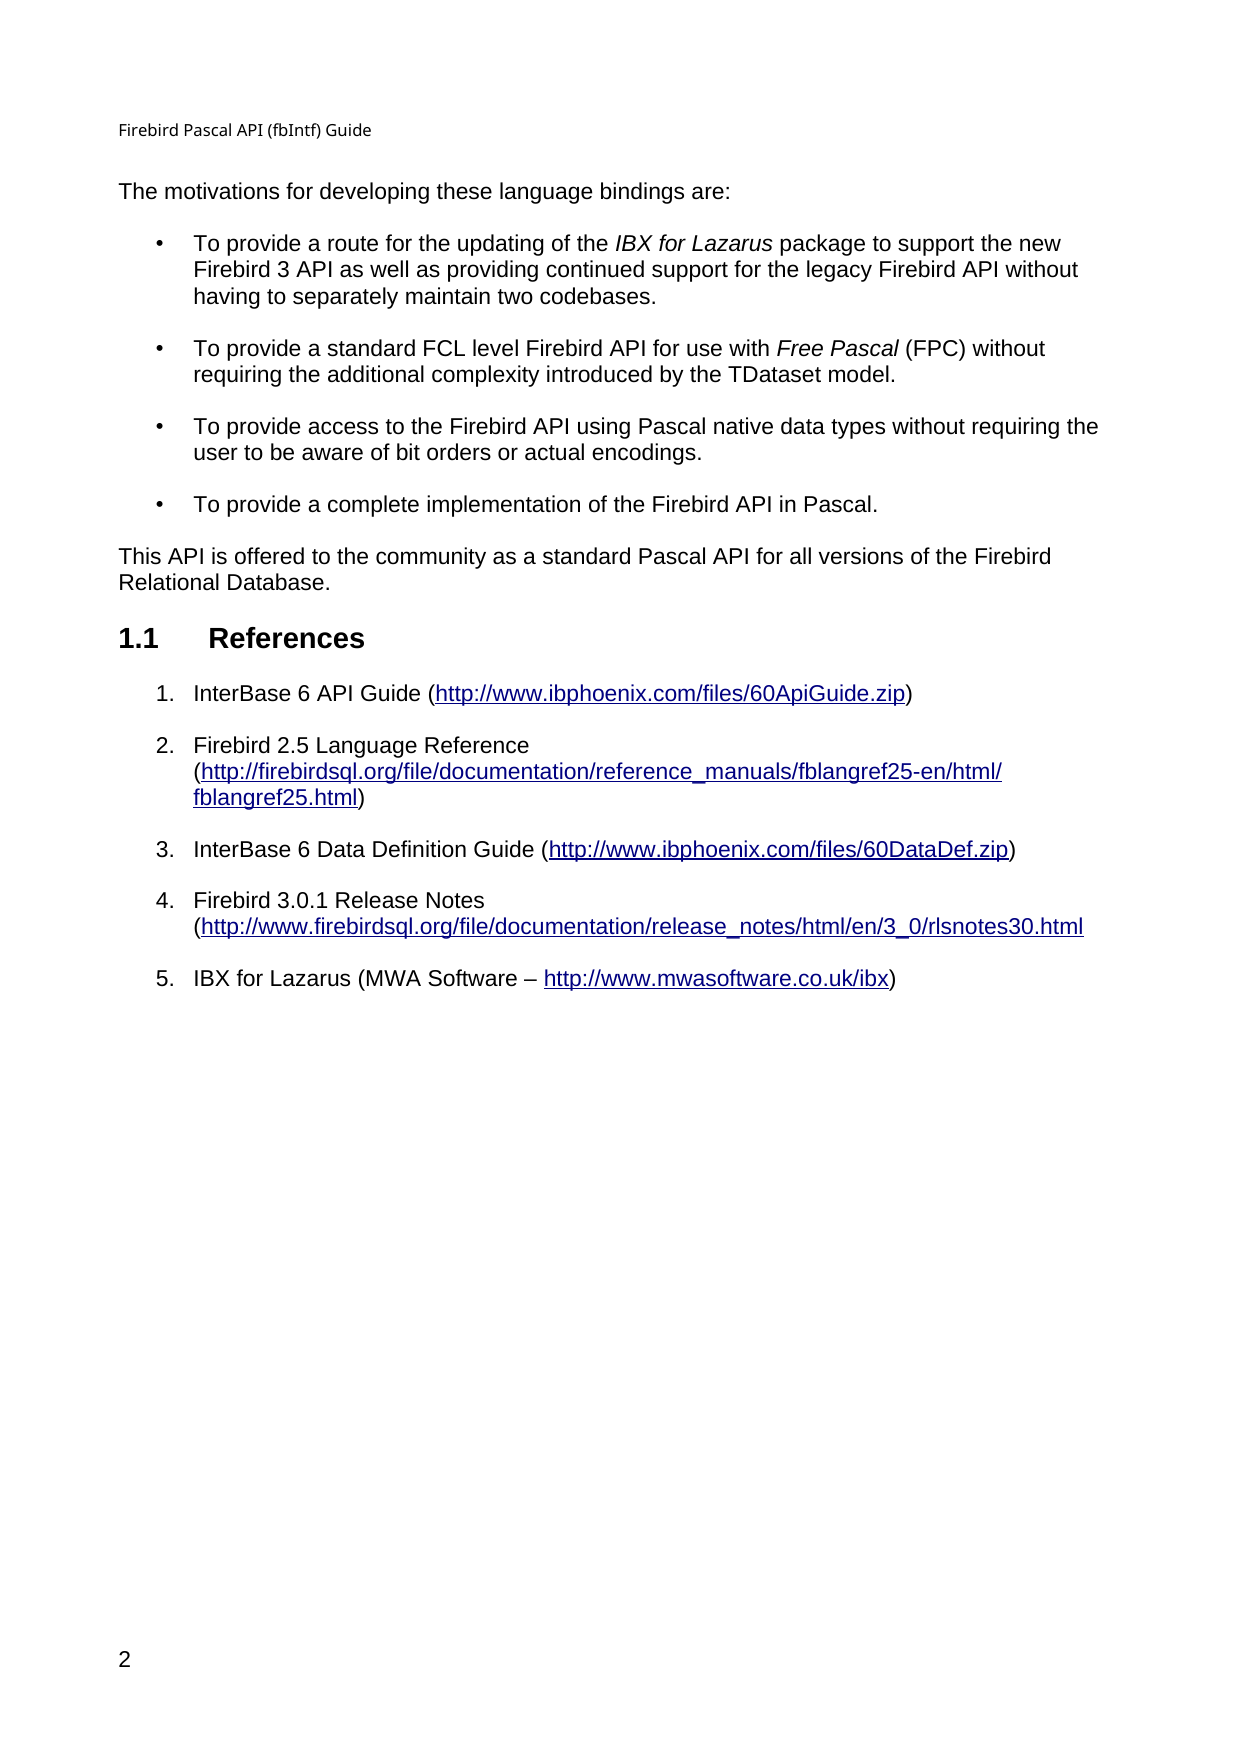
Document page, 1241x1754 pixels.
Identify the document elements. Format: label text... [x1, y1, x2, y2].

list To provide a complete implementation of the Firebird API in Pascal. [156, 491, 1122, 517]
subtitle References [118, 621, 1122, 655]
list To provide a standard FCL level Firebird API for use with Free Pascal (FPC) without requiring the additional complexity introduced by the TDataset model. [156, 334, 1122, 387]
list To provide a route for the updating of the IBX for Lazarus package to support the new Firebird 3 API as well as providing continued support for the legacy Firebird API without having to separately maintain two codebases. [156, 230, 1122, 309]
list Firebird 3.0.1 Release Notes (http://www.firebirdsql.org/file/documentation/release_notes/html/en/3_0/rlsnotes30.html [156, 887, 1122, 940]
list IBX for Lazarus (MWA Software – http://www.mwasoftware.co.uk/ibx) [156, 965, 1122, 991]
list To provide access to the Firebird API using Pascal native data types without requiring the user to be aware of bit orders or actual encodings. [156, 413, 1122, 466]
list InterBase 6 Data Definition Guide (http://www.ibphoenix.com/files/60DataDef.zip) [156, 836, 1122, 862]
list InterBase 6 API Guide (http://www.ibphoenix.com/files/60ApiGuide.zip) [156, 680, 1122, 707]
text The motivations for developing these language bindings are: [118, 178, 1122, 204]
text This API is offered to the community as a standard Pascal API for all versions of the Firebird Relational Database. [118, 543, 1122, 596]
list Firebird 2.5 Language Reference (http://firebirdsql.org/file/documentation/reference_manuals/fblangref25-en/html/fblangref25.html) [156, 732, 1122, 811]
